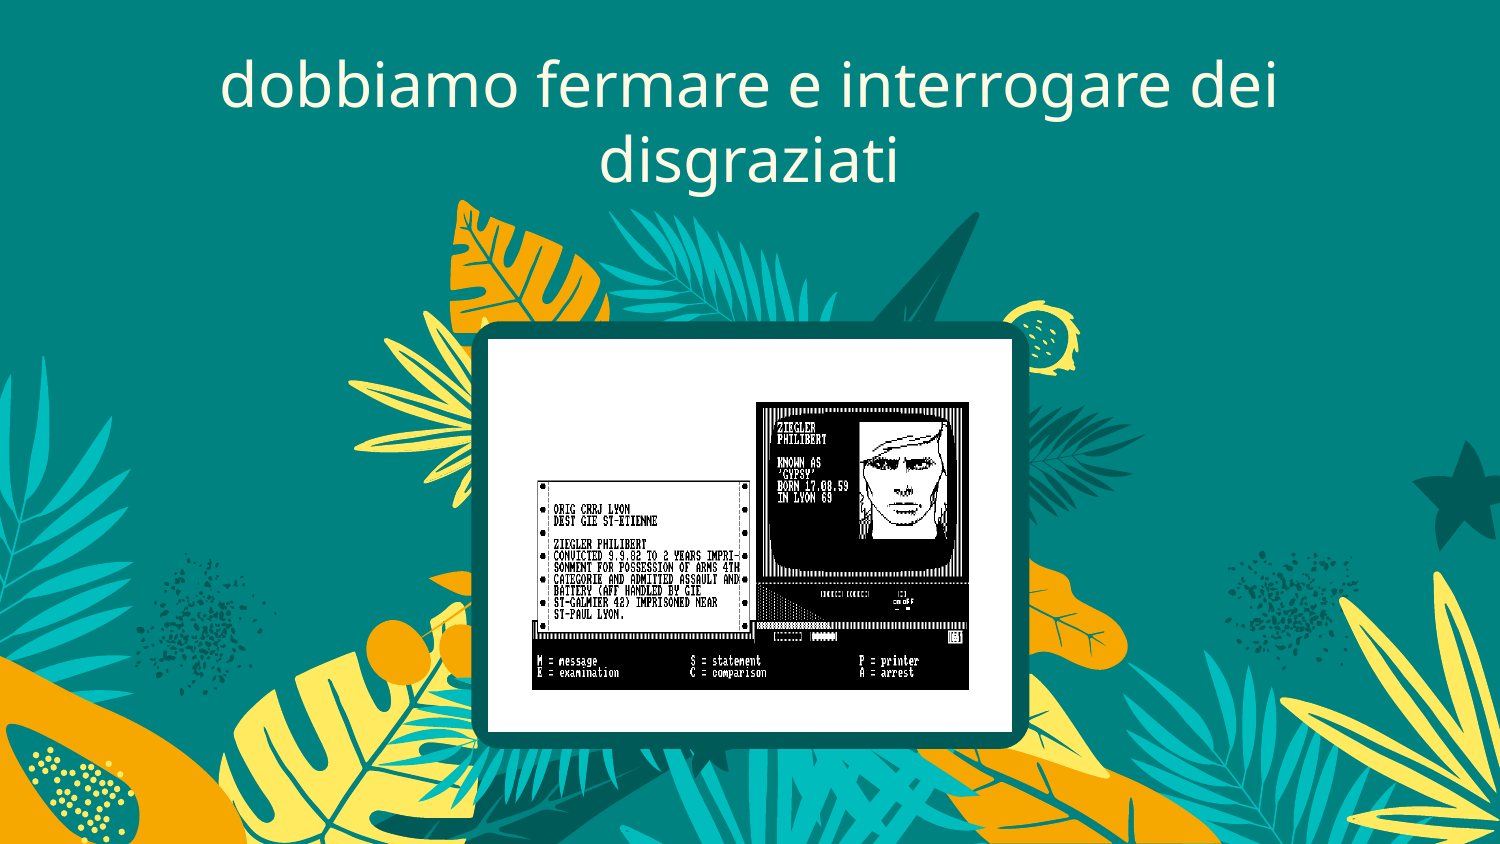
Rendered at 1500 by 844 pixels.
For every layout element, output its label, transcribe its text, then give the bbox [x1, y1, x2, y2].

picture [1179, 490, 1414, 725]
text_box [348, 200, 1146, 844]
picture [1362, 628, 1388, 658]
picture [488, 339, 1012, 732]
title dobbiamo fermare e interrogare dei disgraziati [100, 72, 1400, 167]
picture [116, 538, 291, 713]
